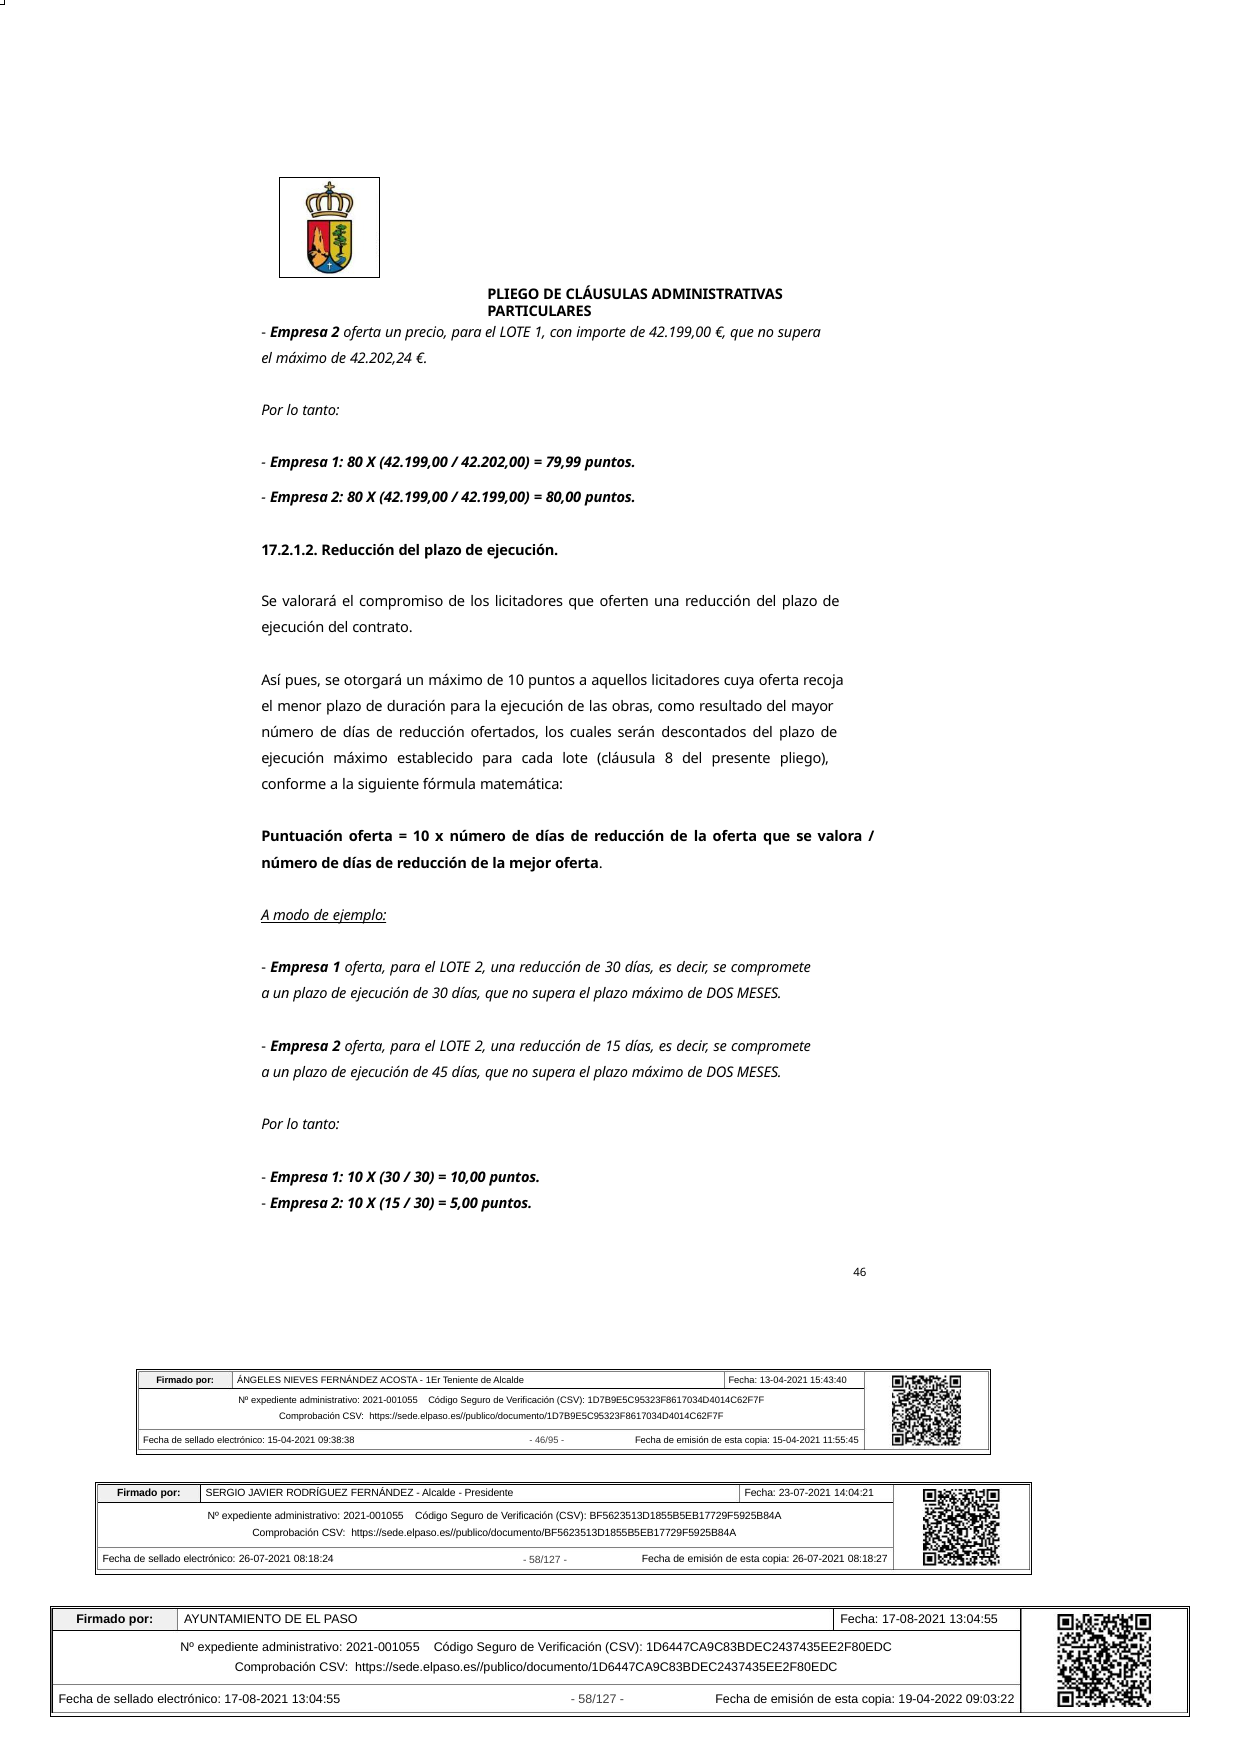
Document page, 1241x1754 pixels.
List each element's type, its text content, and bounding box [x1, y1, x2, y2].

text Comprobación CSV: https://sede.elpaso.es//publico/documento/1D6447CA9C83BDEC2437435EE2F80EDC [234, 1661, 918, 1674]
text Por lo tanto: [261, 1116, 366, 1133]
text conforme a la siguiente fórmula matemática: [261, 776, 890, 793]
text ejecución máximo establecido para cada lote (cláusula 8 del presente pliego), [261, 750, 890, 767]
text - [261, 454, 270, 471]
text PLIEGO DE CLÁUSULAS ADMINISTRATIVAS PARTICULARES [487, 286, 890, 320]
text el menor plazo de duración para la ejecución de las obras, como resultado del mayor [261, 698, 890, 715]
text - 46/95 - [529, 1435, 578, 1446]
text Fecha de emisión de esta copia: 26-07-2021 08:18:27 [642, 1553, 912, 1565]
text el máximo de 42.202,24 €. [261, 350, 463, 367]
text Firmado por: [117, 1488, 196, 1499]
text - [261, 489, 270, 506]
text Fecha de emisión de esta copia: 19-04-2022 09:03:22 [715, 1692, 1039, 1706]
text Empresa 2: 80 X (42.199,00 / 42.199,00) = 80,00 puntos. [270, 488, 667, 506]
text Fecha: 17-08-2021 13:04:55 [840, 1612, 1021, 1626]
text 1 [261, 541, 269, 558]
text Se valorará el compromiso de los licitadores que oferten una reducción del plazo de [261, 593, 890, 610]
text Comprobación CSV: https://sede.elpaso.es//publico/documento/BF5623513D1855B5EB17729F5925B84A [252, 1527, 807, 1539]
text Fecha: 23-07-2021 14:04:21 [744, 1488, 893, 1499]
text Nº expediente administrativo: 2021-001055 Código Seguro de Verificación (CSV): 1D6447CA9C83BDEC2437435EE2F80EDC [180, 1640, 918, 1654]
text - [261, 1038, 270, 1054]
text - [261, 1168, 270, 1185]
text a un plazo de ejecución de 30 días, que no supera el plazo máximo de DOS MESES. [261, 986, 861, 1002]
text Firmado por: [76, 1612, 172, 1626]
text Nº expediente administrativo: 2021-001055 Código Seguro de Verificación (CSV): 1D7B9E5C95323F8617034D4014C62F7F [238, 1396, 788, 1406]
text Empresa 1: 10 X (30 / 30) = 10,00 puntos. [270, 1168, 571, 1186]
picture [137, 1370, 990, 1454]
text Empresa 1: 80 X (42.199,00 / 42.202,00) = 79,99 puntos. [270, 454, 667, 471]
text Empresa 2 oferta, para el LOTE 2, una reducción de 15 días, es decir, se compromete [270, 1037, 890, 1054]
text ÁNGELES NIEVES FERNÁNDEZ ACOSTA - 1Er Teniente de Alcalde [237, 1375, 552, 1385]
picture [96, 1483, 1031, 1574]
text número de días de reducción de la mejor oferta. [261, 854, 622, 871]
text Fecha: 13-04-2021 15:43:40 [728, 1375, 864, 1385]
text Por lo tanto: [261, 402, 366, 419]
text - [261, 1195, 270, 1212]
text Nº expediente administrativo: 2021-001055 Código Seguro de Verificación (CSV): BF5623513D1855B5EB17729F5925B84A [207, 1510, 807, 1522]
text Firmado por: [156, 1375, 228, 1385]
text Empresa 1 oferta, para el LOTE 2, una reducción de 30 días, es decir, se compromete [270, 959, 890, 976]
text Comprobación CSV: https://sede.elpaso.es//publico/documento/1D7B9E5C95323F8617034D4014C62F7F [279, 1411, 788, 1421]
text Puntuación oferta = 10 x número de días de reducción de la oferta que se valora / [261, 828, 890, 845]
text Empresa 2: 10 X (15 / 30) = 5,00 puntos. [270, 1194, 571, 1212]
picture [280, 178, 379, 277]
text Fecha de sellado electrónico: 17-08-2021 13:04:55 [58, 1692, 365, 1706]
text - [261, 959, 270, 976]
text Fecha de emisión de esta copia: 15-04-2021 11:55:45 [635, 1435, 884, 1445]
text Así pues, se otorgará un máximo de 10 puntos a aquellos licitadores cuya oferta recoja [261, 672, 890, 688]
text 7.2.1.2. Reducción del plazo de ejecución. [269, 541, 588, 558]
text número de días de reducción ofertados, los cuales serán descontados del plazo de [261, 724, 890, 741]
text ejecución del contrato. [261, 619, 890, 636]
text A modo de ejemplo: [261, 907, 426, 924]
text Fecha de sellado electrónico: 15-04-2021 09:38:38 [143, 1435, 379, 1445]
text - 58/127 - [523, 1554, 582, 1565]
text AYUNTAMIENTO DE EL PASO [184, 1612, 386, 1626]
picture [51, 1607, 1189, 1716]
text a un plazo de ejecución de 45 días, que no supera el plazo máximo de DOS MESES. [261, 1064, 861, 1081]
text - 58/127 - [571, 1693, 643, 1707]
text SERGIO JAVIER RODRÍGUEZ FERNÁNDEZ - Alcalde - Presidente [205, 1488, 540, 1499]
text Empresa 2 oferta un precio, para el LOTE 1, con importe de 42.199,00 €, que no supera [270, 323, 890, 341]
text 46 [853, 1266, 883, 1279]
text Fecha de sellado electrónico: 26-07-2021 08:18:24 [102, 1553, 359, 1565]
text - [261, 324, 270, 341]
